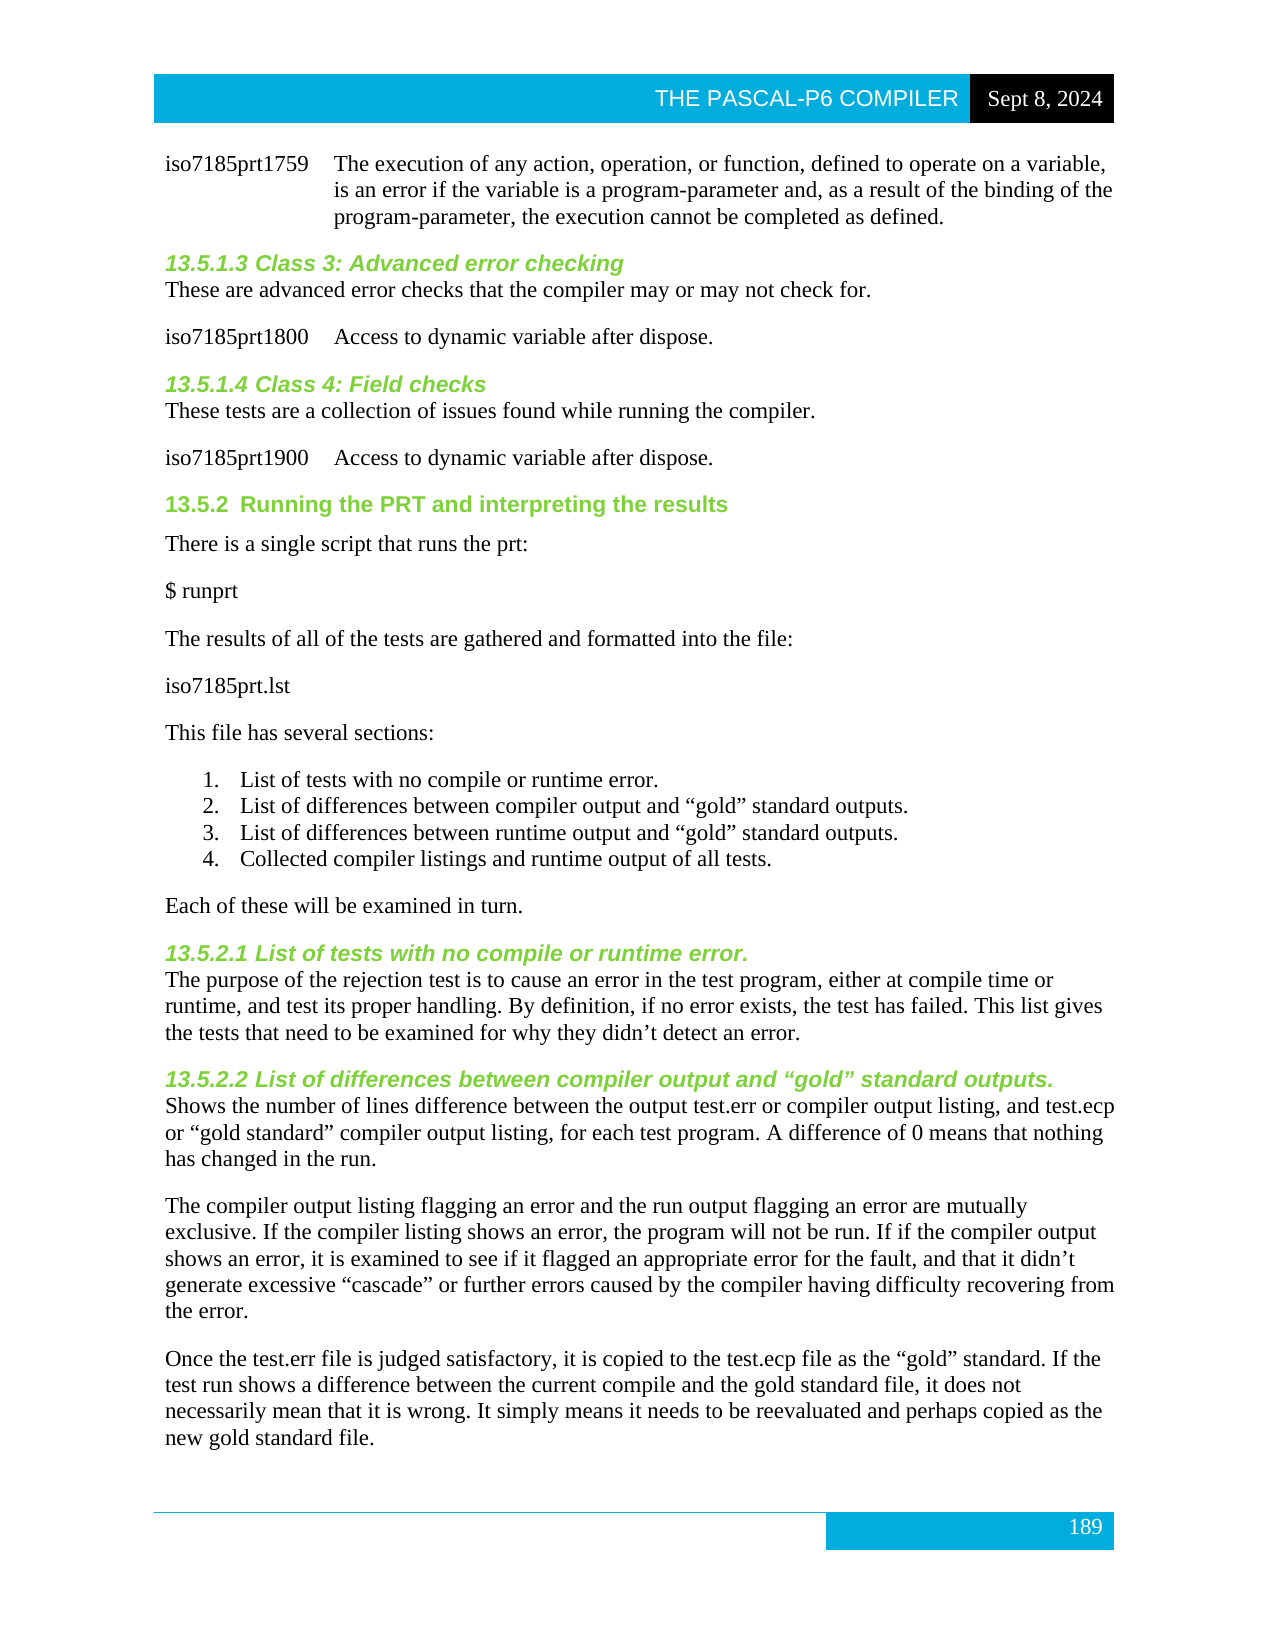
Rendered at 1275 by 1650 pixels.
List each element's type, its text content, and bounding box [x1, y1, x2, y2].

text The results of all of the tests are gathered and formatted into the file: [165, 624, 1125, 651]
text This file has several sections: [165, 719, 1125, 745]
text iso7185prt.lst [165, 672, 1125, 698]
list Collected compiler listings and runtime output of all tests. [202, 845, 1125, 872]
text These tests are a collection of issues found while running the compiler. [165, 397, 1125, 423]
text The compiler output listing flagging an error and the run output flagging an error are mutually exclusive. If the compiler listing shows an error, the program will not be run. If if the compiler output shows an error, it is examined to see if it flagged an appropriate error for the fault, and that it didn’t generate excessive “cascade” or further errors caused by the compiler having difficulty recovering from the error. [165, 1192, 1125, 1324]
subtitle Class 4: Field checks [165, 371, 1125, 397]
text Shows the number of lines difference between the output test.err or compiler output listing, and test.ecp or “gold standard” compiler output listing, for each test program. A difference of 0 means that nothing has changed in the run. [165, 1092, 1125, 1171]
text $ runprt [165, 577, 1125, 604]
text There is a single script that runs the prt: [165, 530, 1125, 557]
list List of differences between compiler output and “gold” standard outputs. [202, 792, 1125, 819]
text These are advanced error checks that the compiler may or may not check for. [165, 276, 1125, 303]
list List of differences between runtime output and “gold” standard outputs. [202, 819, 1125, 845]
subtitle Class 3: Advanced error checking [165, 250, 1125, 276]
text The purpose of the rejection test is to cause an error in the test program, either at compile time or runtime, and test its proper handling. By definition, if no error exists, the test has failed. This list gives the tests that need to be examined for why they didn’t detect an error. [165, 966, 1125, 1045]
text iso7185prt1900 Access to dynamic variable after dispose. [165, 444, 1125, 471]
text iso7185prt1800 Access to dynamic variable after dispose. [165, 323, 1125, 350]
subtitle List of tests with no compile or runtime error. [165, 939, 1125, 966]
text Each of these will be examined in turn. [165, 892, 1125, 919]
list List of tests with no compile or runtime error. [202, 766, 1125, 792]
subtitle List of differences between compiler output and “gold” standard outputs. [165, 1066, 1125, 1092]
text Once the test.err file is judged satisfactory, it is copied to the test.ecp file as the “gold” standard. If the test run shows a difference between the current compile and the gold standard file, it does not necessarily mean that it is wrong. It simply means it needs to be reevaluated and perhaps copied as the new gold standard file. [165, 1345, 1125, 1450]
text iso7185prt1759 The execution of any action, operation, or function, defined to operate on a variable, is an error if the variable is a program-parameter and, as a result of the binding of the program-parameter, the execution cannot be completed as defined. [165, 150, 1125, 229]
subtitle Running the PRT and interpreting the results [165, 491, 1125, 518]
